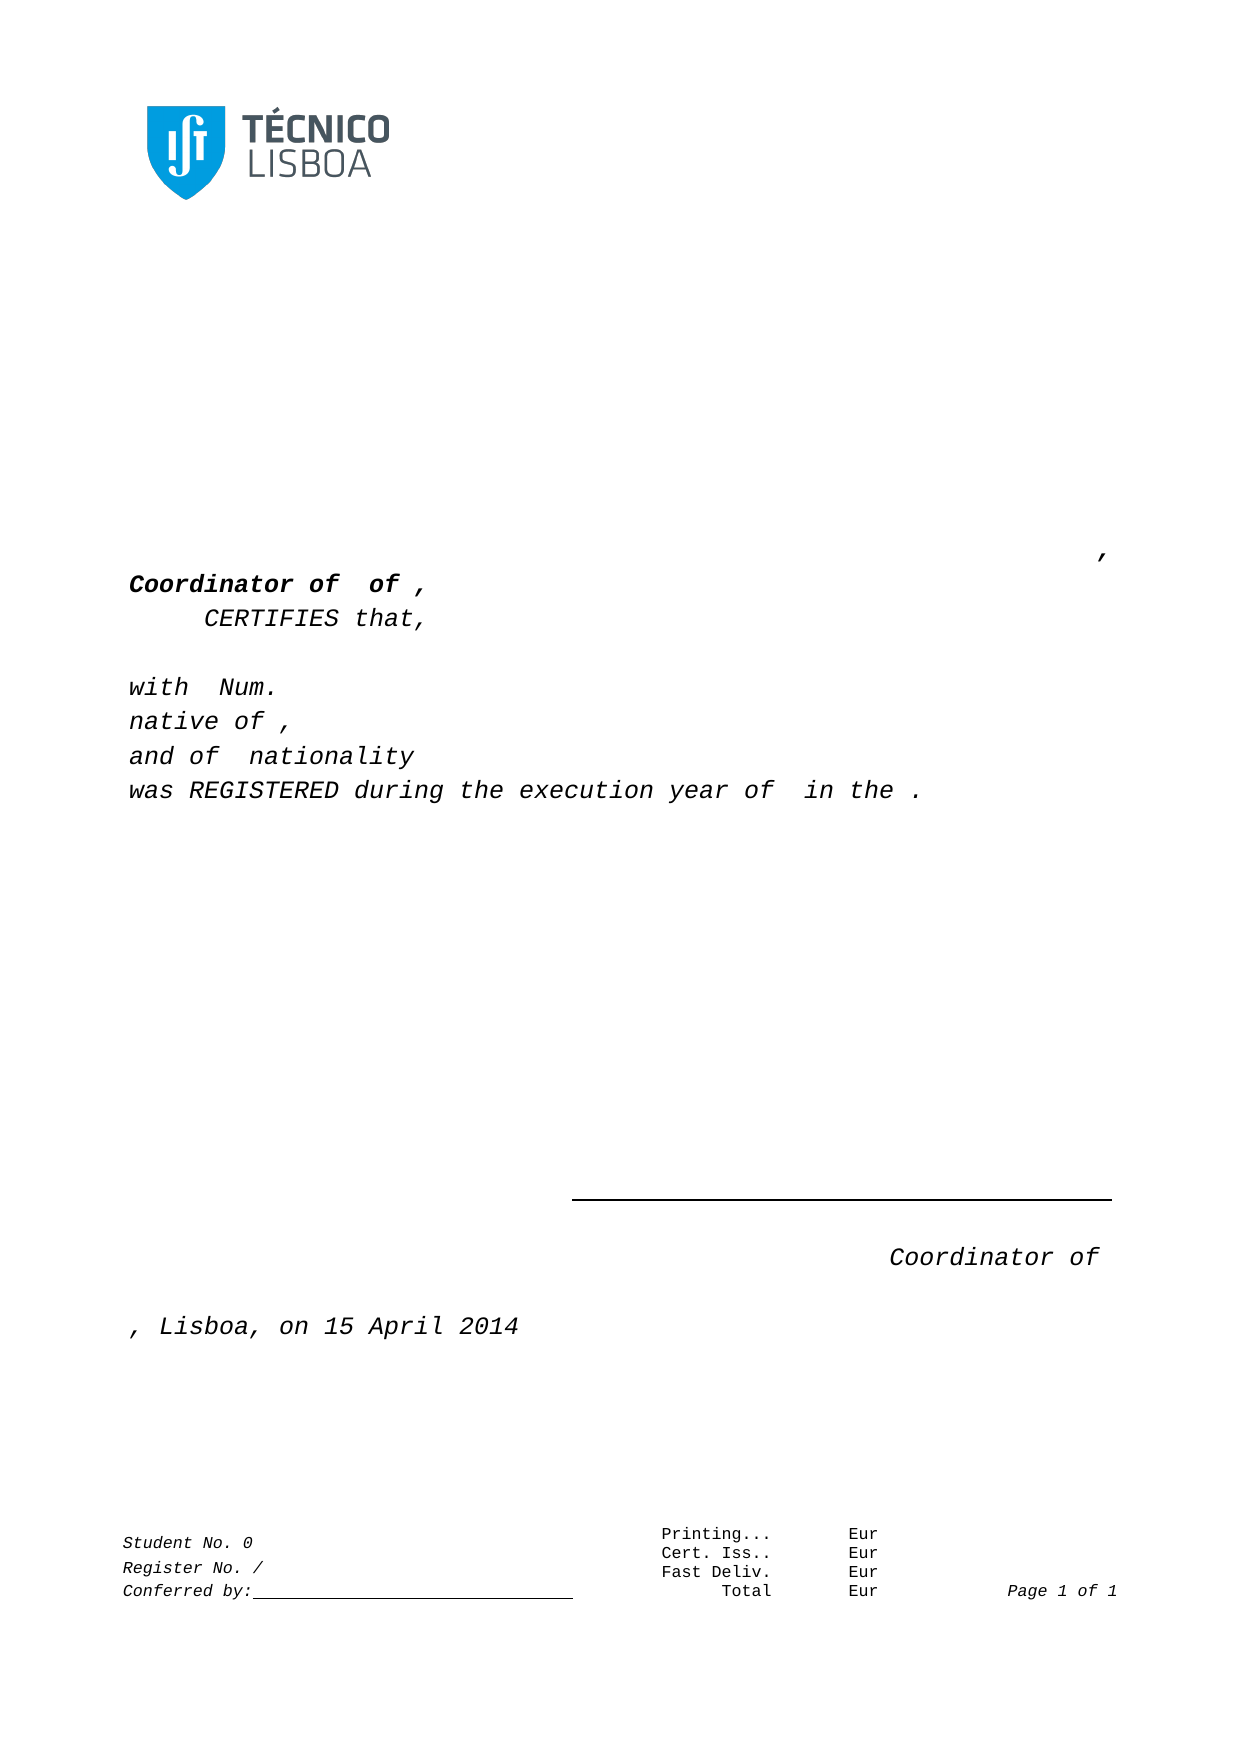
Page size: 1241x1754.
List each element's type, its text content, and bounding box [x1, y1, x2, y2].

text Coordinator of [129, 1245, 1114, 1273]
text CERTIFIES that, [204, 606, 1114, 634]
text with Num. [129, 674, 1114, 703]
picture [147, 155, 183, 200]
text native of , [129, 709, 1114, 737]
picture [181, 116, 190, 176]
picture [169, 167, 177, 176]
picture [196, 116, 203, 125]
text , [129, 537, 1114, 565]
picture [169, 132, 175, 160]
text , Lisboa, on 15 April 2014 [129, 1313, 1114, 1342]
picture [194, 132, 206, 160]
text and of nationality [129, 743, 1114, 772]
text was REGISTERED during the execution year of in the . [129, 778, 1114, 806]
text Coordinator of of , [129, 571, 1114, 600]
picture [189, 106, 389, 200]
